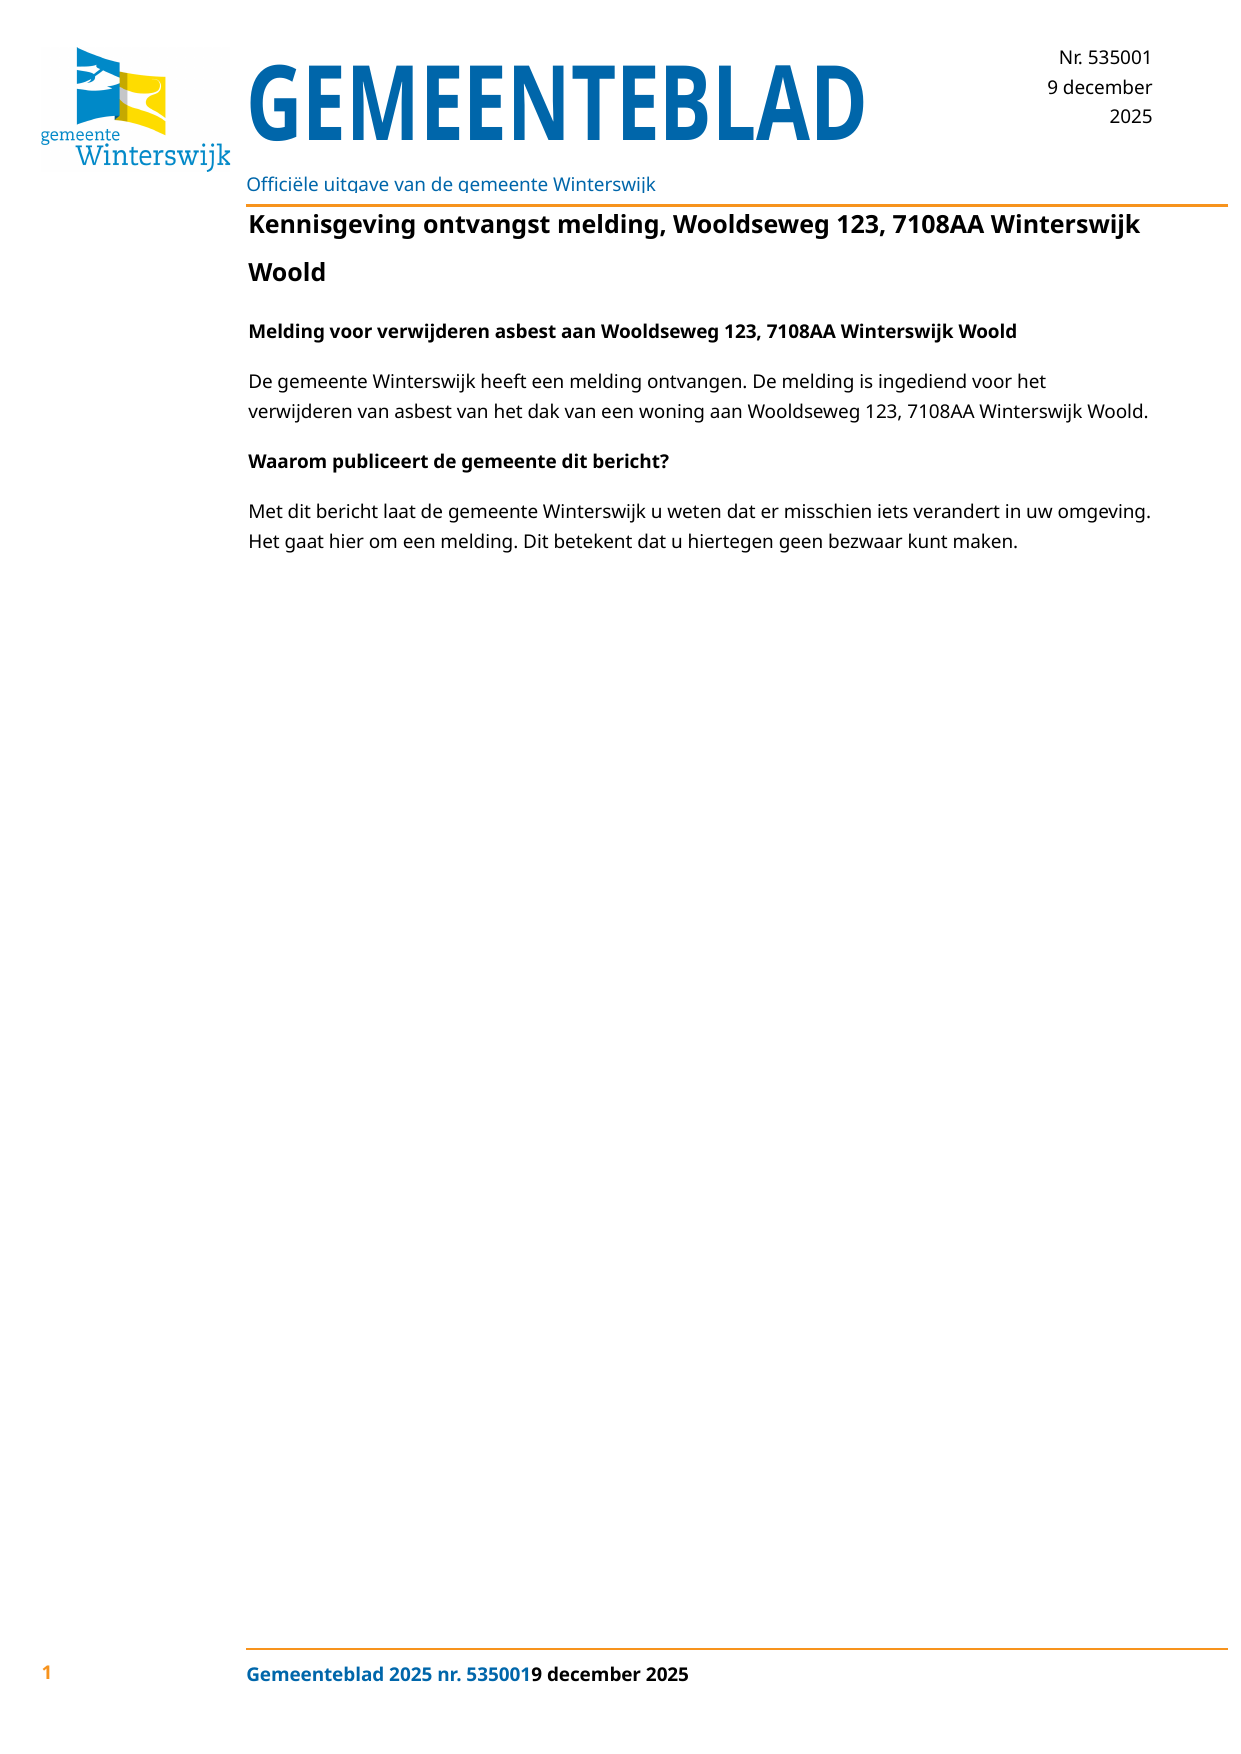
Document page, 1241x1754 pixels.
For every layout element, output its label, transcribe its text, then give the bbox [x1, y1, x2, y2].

picture [225, 153, 231, 162]
text Waarom publiceert de gemeente dit bericht? [248, 448, 1152, 474]
text Kennisgeving ontvangst melding, Wooldseweg 123, 7108AA Winterswijk Woold [248, 207, 1152, 288]
picture [41, 47, 231, 172]
text Met dit bericht laat de gemeente Winterswijk u weten dat er misschien iets verandert in uw omgeving. Het gaat hier om een melding. Dit betekent dat u hiertegen geen bezwaar kunt maken. [248, 499, 1152, 554]
text Melding voor verwijderen asbest aan Wooldseweg 123, 7108AA Winterswijk Woold [248, 318, 1152, 344]
text De gemeente Winterswijk heeft een melding ontvangen. De melding is ingediend voor het verwijderen van asbest van het dak van een woning aan Wooldseweg 123, 7108AA Winterswijk Woold. [248, 368, 1152, 424]
